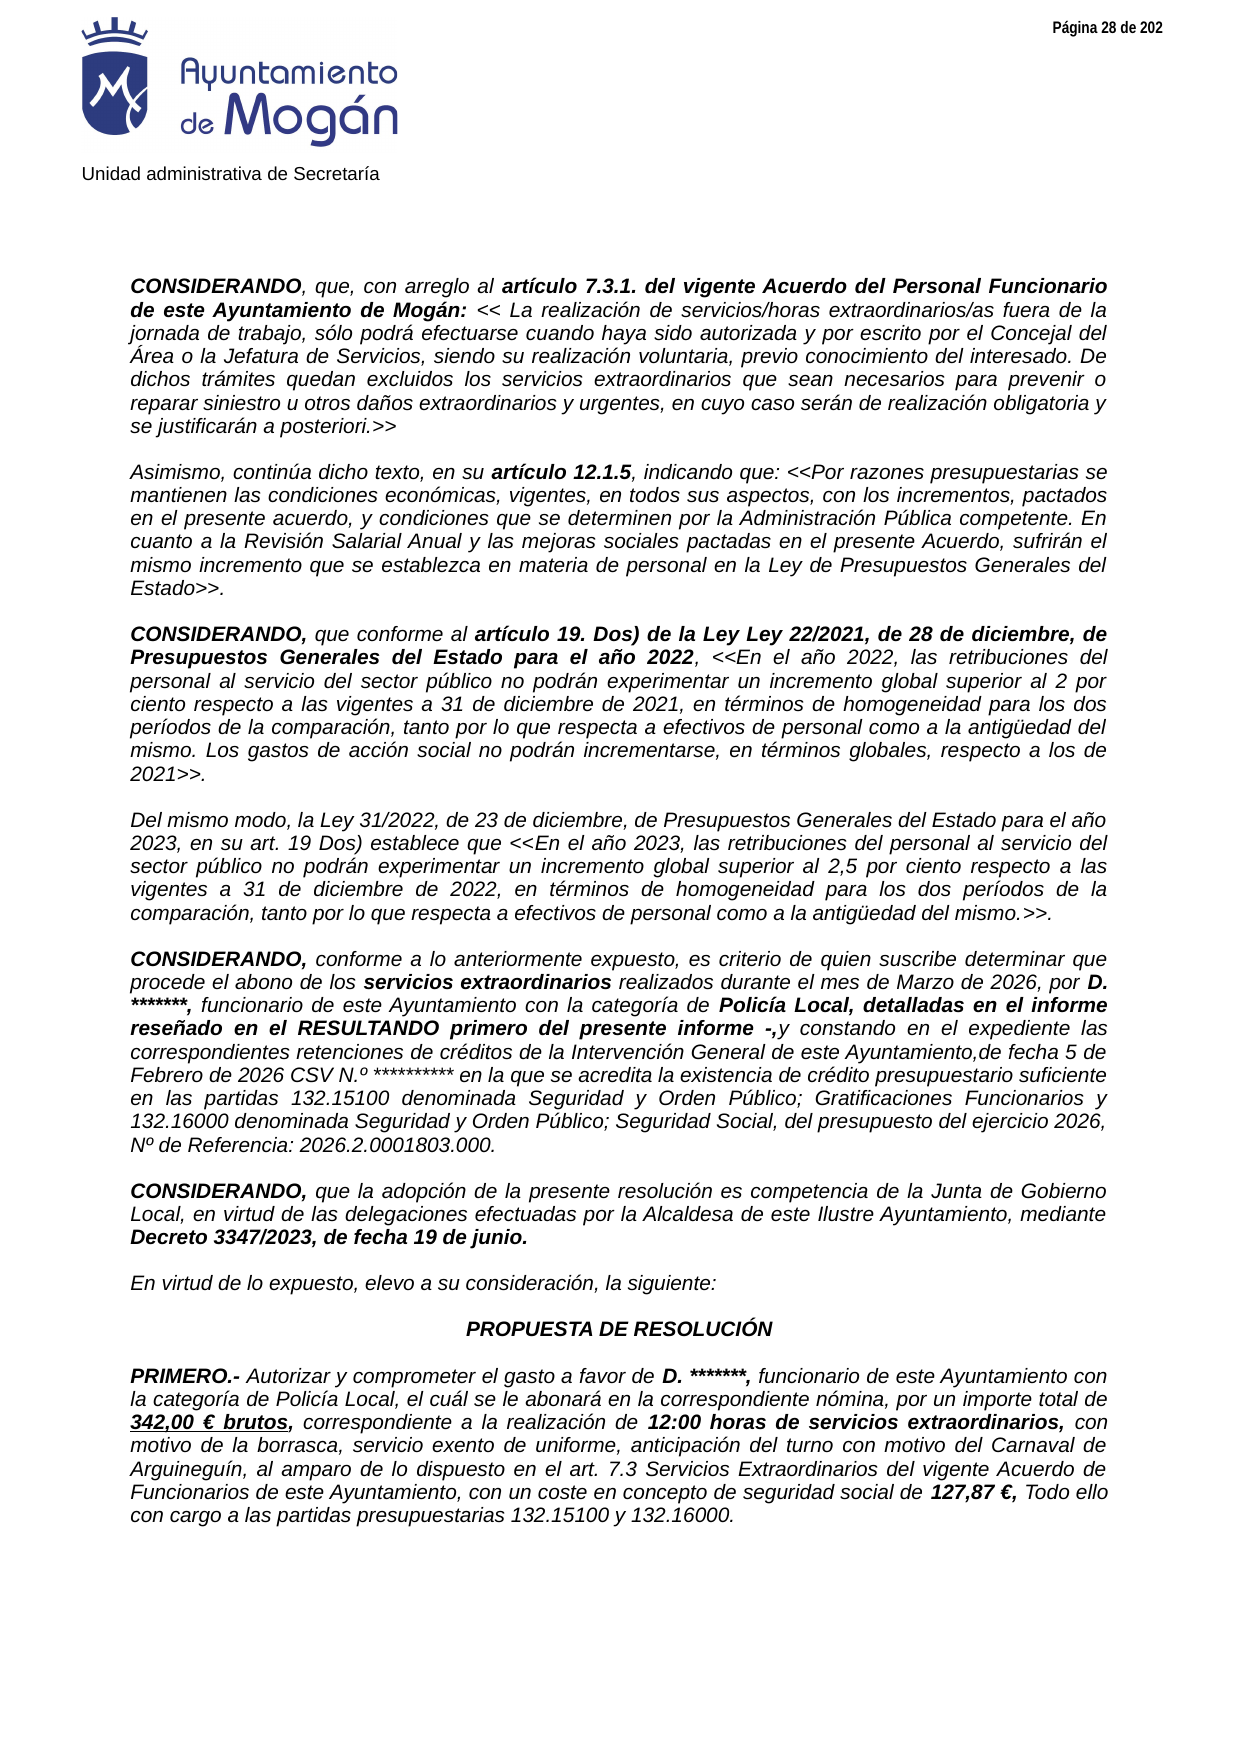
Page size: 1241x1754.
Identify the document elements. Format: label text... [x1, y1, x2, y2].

picture [81, 17, 398, 153]
text CONSIDERANDO, que, con arreglo al artículo 7.3.1. del vigente Acuerdo del Personal Funcionario de este Ayuntamiento de Mogán: << La realización de servicios/horas extraordinarios/as fuera de la jornada de trabajo, sólo podrá efectuarse cuando haya sido autorizada y por escrito por el Concejal del Área o la Jefatura de Servicios, siendo su realización voluntaria, previo conocimiento del interesado. De dichos trámites quedan excluidos los servicios extraordinarios que sean necesarios para prevenir o reparar siniestro u otros daños extraordinarios y urgentes, en cuyo caso serán de realización obligatoria y se justificarán a posteriori.>> [130, 275, 1110, 437]
text CONSIDERANDO, que la adopción de la presente resolución es competencia de la Junta de Gobierno Local, en virtud de las delegaciones efectuadas por la Alcaldesa de este Ilustre Ayuntamiento, mediante Decreto 3347/2023, de fecha 19 de junio. [130, 1179, 1110, 1249]
text PROPUESTA DE RESOLUCIÓN [130, 1318, 1110, 1341]
text Del mismo modo, la Ley 31/2022, de 23 de diciembre, de Presupuestos Generales del Estado para el año 2023, en su art. 19 Dos) establece que <<En el año 2023, las retribuciones del personal al servicio del sector público no podrán experimentar un incremento global superior al 2,5 por ciento respecto a las vigentes a 31 de diciembre de 2022, en términos de homogeneidad para los dos períodos de la comparación, tanto por lo que respecta a efectivos de personal como a la antigüedad del mismo.>>. [130, 808, 1110, 924]
text CONSIDERANDO, que conforme al artículo 19. Dos) de la Ley Ley 22/2021, de 28 de diciembre, de Presupuestos Generales del Estado para el año 2022, <<En el año 2022, las retribuciones del personal al servicio del sector público no podrán experimentar un incremento global superior al 2 por ciento respecto a las vigentes a 31 de diciembre de 2021, en términos de homogeneidad para los dos períodos de la comparación, tanto por lo que respecta a efectivos de personal como a la antigüedad del mismo. Los gastos de acción social no podrán incrementarse, en términos globales, respecto a los de 2021>>. [130, 623, 1110, 785]
text En virtud de lo expuesto, elevo a su consideración, la siguiente: [130, 1272, 1110, 1295]
text CONSIDERANDO, conforme a lo anteriormente expuesto, es criterio de quien suscribe determinar que procede el abono de los servicios extraordinarios realizados durante el mes de Marzo de 2026, por D. *******, funcionario de este Ayuntamiento con la categoría de Policía Local, detalladas en el informe reseñado en el RESULTANDO primero del presente informe -,y constando en el expediente las correspondientes retenciones de créditos de la Intervención General de este Ayuntamiento,de fecha 5 de Febrero de 2026 CSV N.º ********** en la que se acredita la existencia de crédito presupuestario suficiente en las partidas 132.15100 denominada Seguridad y Orden Público; Gratificaciones Funcionarios y 132.16000 denominada Seguridad y Orden Público; Seguridad Social, del presupuesto del ejercicio 2026, Nº de Referencia: 2026.2.0001803.000. [130, 947, 1110, 1156]
text Asimismo, continúa dicho texto, en su artículo 12.1.5, indicando que: <<Por razones presupuestarias se mantienen las condiciones económicas, vigentes, en todos sus aspectos, con los incrementos, pactados en el presente acuerdo, y condiciones que se determinen por la Administración Pública competente. En cuanto a la Revisión Salarial Anual y las mejoras sociales pactadas en el presente Acuerdo, sufrirán el mismo incremento que se establezca en materia de personal en la Ley de Presupuestos Generales del Estado>>. [130, 460, 1110, 600]
text PRIMERO.- Autorizar y comprometer el gasto a favor de D. *******, funcionario de este Ayuntamiento con la categoría de Policía Local, el cuál se le abonará en la correspondiente nómina, por un importe total de 342,00 € brutos, correspondiente a la realización de 12:00 horas de servicios extraordinarios, con motivo de la borrasca, servicio exento de uniforme, anticipación del turno con motivo del Carnaval de Arguineguín, al amparo de lo dispuesto en el art. 7.3 Servicios Extraordinarios del vigente Acuerdo de Funcionarios de este Ayuntamiento, con un coste en concepto de seguridad social de 127,87 €, Todo ello con cargo a las partidas presupuestarias 132.15100 y 132.16000. [130, 1364, 1110, 1527]
